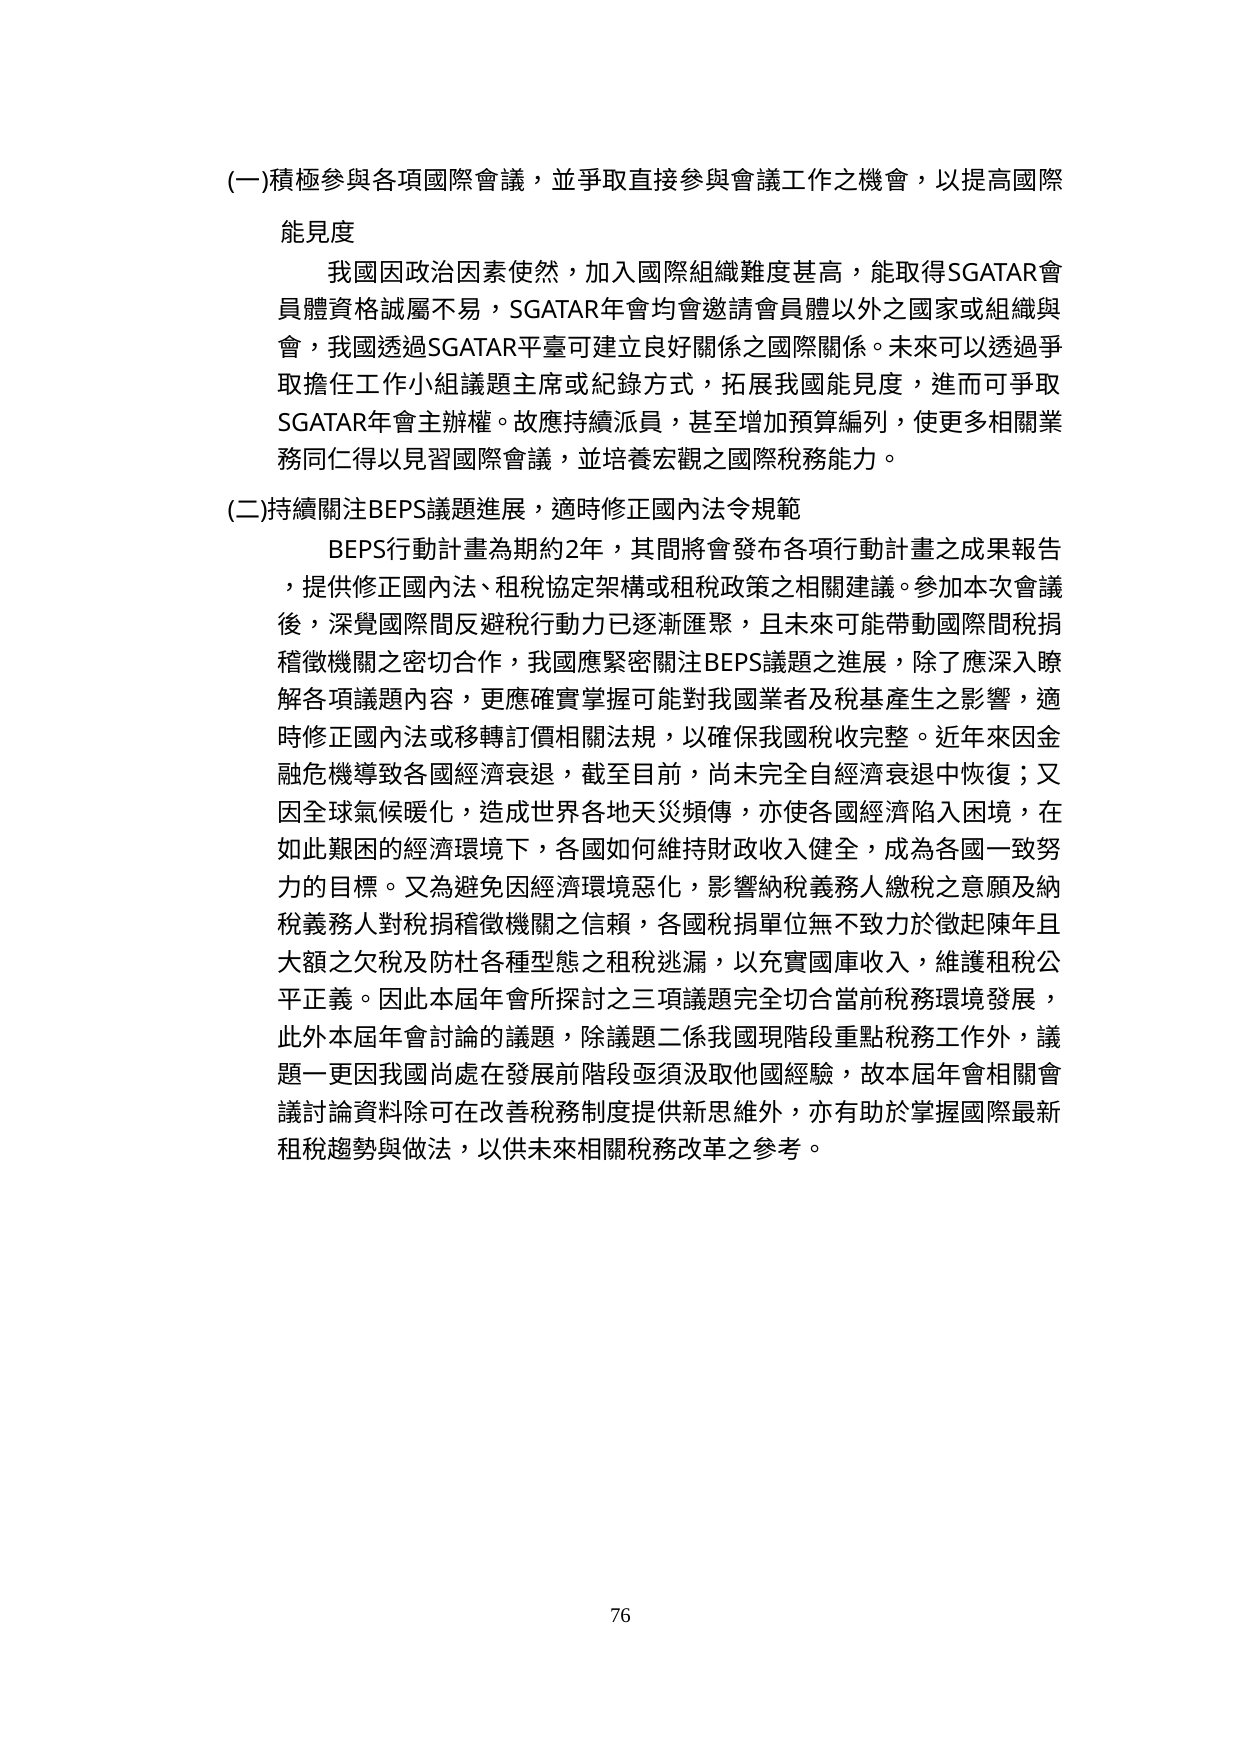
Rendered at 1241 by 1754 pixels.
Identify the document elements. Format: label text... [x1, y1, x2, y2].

text BEPS行動計畫為期約2年，其間將會發布各項行動計畫之成果報告，提供修正國內法、租稅協定架構或租稅政策之相關建議。參加本次會議後，深覺國際間反避稅行動力已逐漸匯聚，且未來可能帶動國際間稅捐稽徵機關之密切合作，我國應緊密關注BEPS議題之進展，除了應深入瞭解各項議題內容，更應確實掌握可能對我國業者及稅基產生之影響，適時修正國內法或移轉訂價相關法規，以確保我國稅收完整。近年來因金融危機導致各國經濟衰退，截至目前，尚未完全自經濟衰退中恢復；又因全球氣候暖化，造成世界各地天災頻傳，亦使各國經濟陷入困境，在如此艱困的經濟環境下，各國如何維持財政收入健全，成為各國一致努力的目標。又為避免因經濟環境惡化，影響納稅義務人繳稅之意願及納稅義務人對稅捐稽徵機關之信賴，各國稅捐單位無不致力於徵起陳年且大額之欠稅及防杜各種型態之租稅逃漏，以充實國庫收入，維護租稅公平正義。因此本屆年會所探討之三項議題完全切合當前稅務環境發展，此外本屆年會討論的議題，除議題二係我國現階段重點稅務工作外，議題一更因我國尚處在發展前階段亟須汲取他國經驗，故本屆年會相關會議討論資料除可在改善稅務制度提供新思維外，亦有助於掌握國際最新租稅趨勢與做法，以供未來相關稅務改革之參考。 [277, 529, 1063, 1166]
text (一)積極參與各項國際會議，並爭取直接參與會議工作之機會，以提高國際能見度 [227, 148, 1063, 252]
text 我國因政治因素使然，加入國際組織難度甚高，能取得SGATAR會員體資格誠屬不易，SGATAR年會均會邀請會員體以外之國家或組織與會，我國透過SGATAR平臺可建立良好關係之國際關係。未來可以透過爭取擔任工作小組議題主席或紀錄方式，拓展我國能見度，進而可爭取SGATAR年會主辦權。故應持續派員，甚至增加預算編列，使更多相關業務同仁得以見習國際會議，並培養宏觀之國際稅務能力。 [277, 252, 1063, 477]
text (二)持續關注BEPS議題進展，適時修正國內法令規範 [227, 477, 1063, 529]
